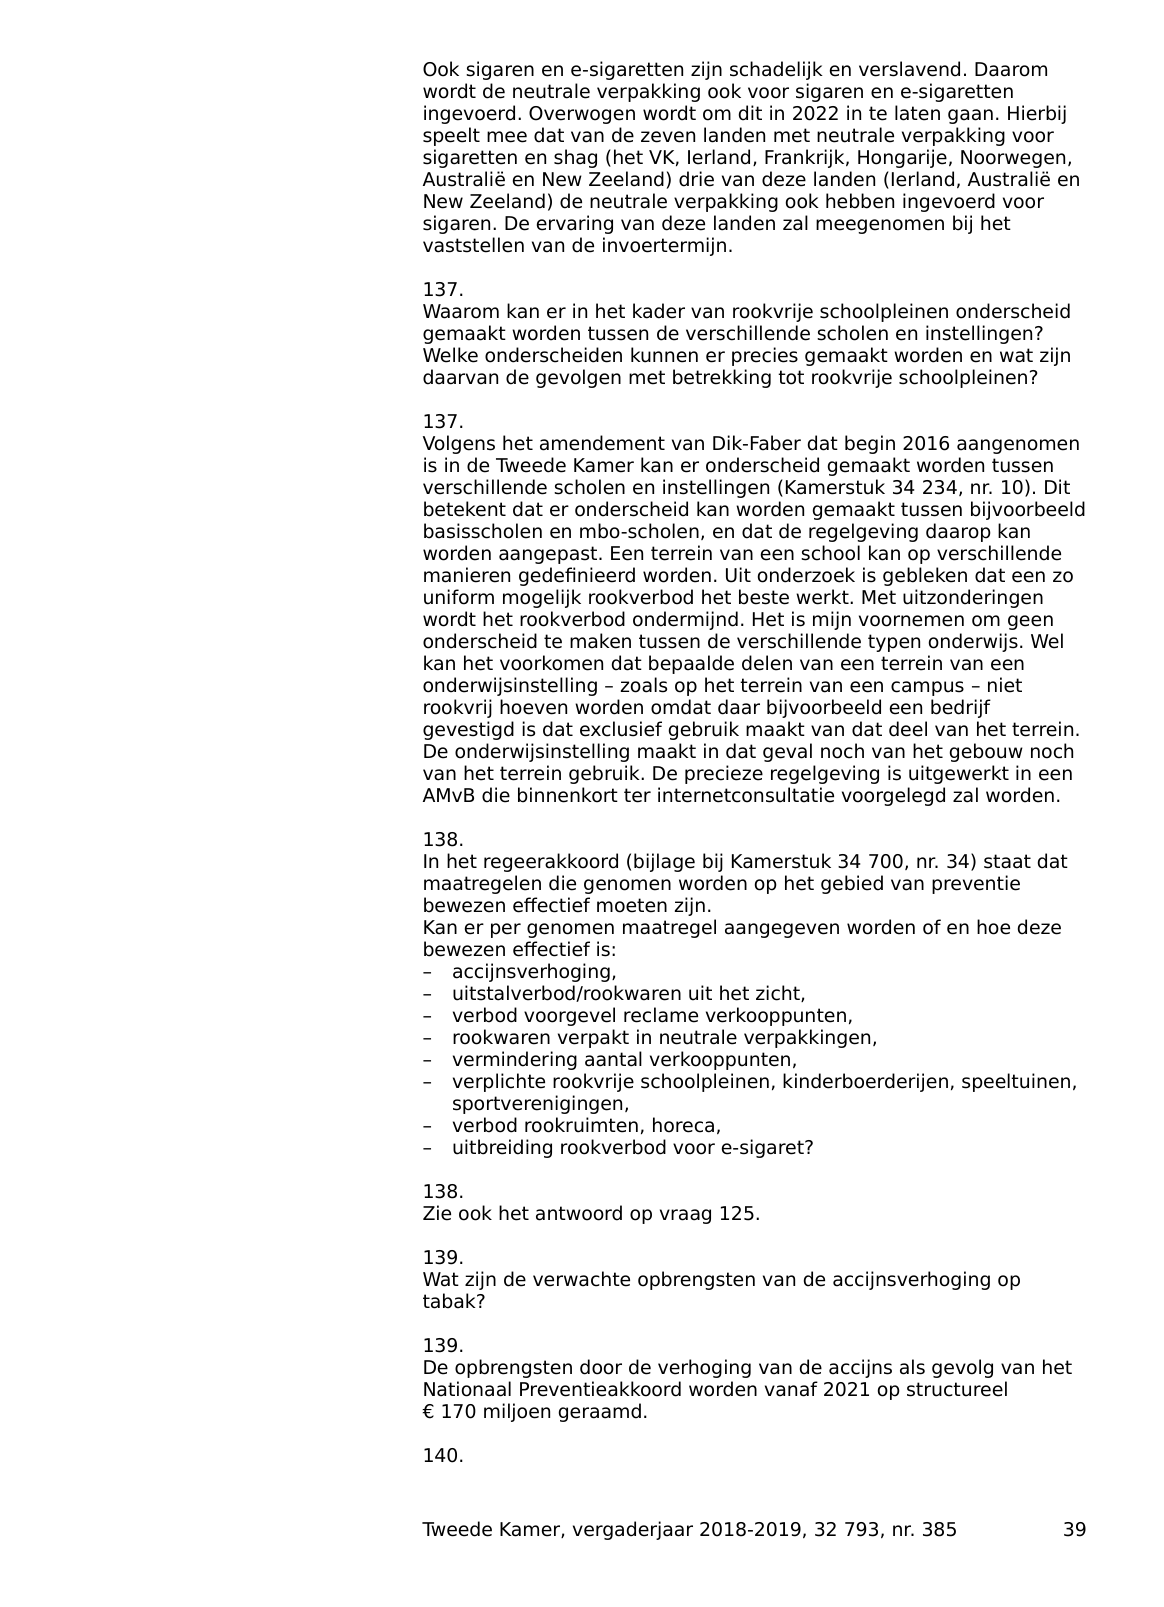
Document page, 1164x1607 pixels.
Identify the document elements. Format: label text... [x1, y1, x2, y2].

text – uitbreiding rookverbod voor e-sigaret? [422, 1137, 1087, 1159]
text – rookwaren verpakt in neutrale verpakkingen, [422, 1027, 1087, 1049]
text Ook sigaren en e-sigaretten zijn schadelijk en verslavend. Daarom wordt de neutrale verpakking ook voor sigaren en e-sigaretten ingevoerd. Overwogen wordt om dit in 2022 in te laten gaan. Hierbij speelt mee dat van de zeven landen met neutrale verpakking voor sigaretten en shag (het VK, Ierland, Frankrijk, Hongarije, Noorwegen, Australië en New Zeeland) drie van deze landen (Ierland, Australië en New Zeeland) de neutrale verpakking ook hebben ingevoerd voor sigaren. De ervaring van deze landen zal meegenomen bij het vaststellen van de invoertermijn. [422, 59, 1087, 257]
text 137. [422, 279, 1087, 301]
text 139. [422, 1335, 1087, 1357]
text In het regeerakkoord (bijlage bij Kamerstuk 34 700, nr. 34) staat dat maatregelen die genomen worden op het gebied van preventie bewezen effectief moeten zijn. [422, 851, 1087, 917]
text – accijnsverhoging, [422, 961, 1087, 983]
text – uitstalverbod/rookwaren uit het zicht, [422, 983, 1087, 1005]
text 139. [422, 1247, 1087, 1269]
text – verbod rookruimten, horeca, [422, 1115, 1087, 1137]
text Volgens het amendement van Dik-Faber dat begin 2016 aangenomen is in de Tweede Kamer kan er onderscheid gemaakt worden tussen verschillende scholen en instellingen (Kamerstuk 34 234, nr. 10). Dit betekent dat er onderscheid kan worden gemaakt tussen bijvoorbeeld basisscholen en mbo-scholen, en dat de regelgeving daarop kan worden aangepast. Een terrein van een school kan op verschillende manieren gedefinieerd worden. Uit onderzoek is gebleken dat een zo uniform mogelijk rookverbod het beste werkt. Met uitzonderingen wordt het rookverbod ondermijnd. Het is mijn voornemen om geen onderscheid te maken tussen de verschillende typen onderwijs. Wel kan het voorkomen dat bepaalde delen van een terrein van een onderwijsinstelling – zoals op het terrein van een campus – niet rookvrij hoeven worden omdat daar bijvoorbeeld een bedrijf gevestigd is dat exclusief gebruik maakt van dat deel van het terrein. De onderwijsinstelling maakt in dat geval noch van het gebouw noch van het terrein gebruik. De precieze regelgeving is uitgewerkt in een AMvB die binnenkort ter internetconsultatie voorgelegd zal worden. [422, 433, 1087, 807]
text – verbod voorgevel reclame verkooppunten, [422, 1005, 1087, 1027]
text – vermindering aantal verkooppunten, [422, 1049, 1087, 1071]
text 138. [422, 1181, 1087, 1203]
text Waarom kan er in het kader van rookvrije schoolpleinen onderscheid gemaakt worden tussen de verschillende scholen en instellingen? Welke onderscheiden kunnen er precies gemaakt worden en wat zijn daarvan de gevolgen met betrekking tot rookvrije schoolpleinen? [422, 301, 1087, 389]
text Kan er per genomen maatregel aangegeven worden of en hoe deze bewezen effectief is: [422, 917, 1087, 961]
text Zie ook het antwoord op vraag 125. [422, 1203, 1087, 1225]
text 137. [422, 411, 1087, 433]
text – verplichte rookvrije schoolpleinen, kinderboerderijen, speeltuinen, sportverenigingen, [422, 1071, 1087, 1115]
text Wat zijn de verwachte opbrengsten van de accijnsverhoging op tabak? [422, 1269, 1087, 1313]
text 140. [422, 1445, 1087, 1467]
text De opbrengsten door de verhoging van de accijns als gevolg van het Nationaal Preventieakkoord worden vanaf 2021 op structureel € 170 miljoen geraamd. [422, 1357, 1087, 1423]
text 138. [422, 829, 1087, 851]
